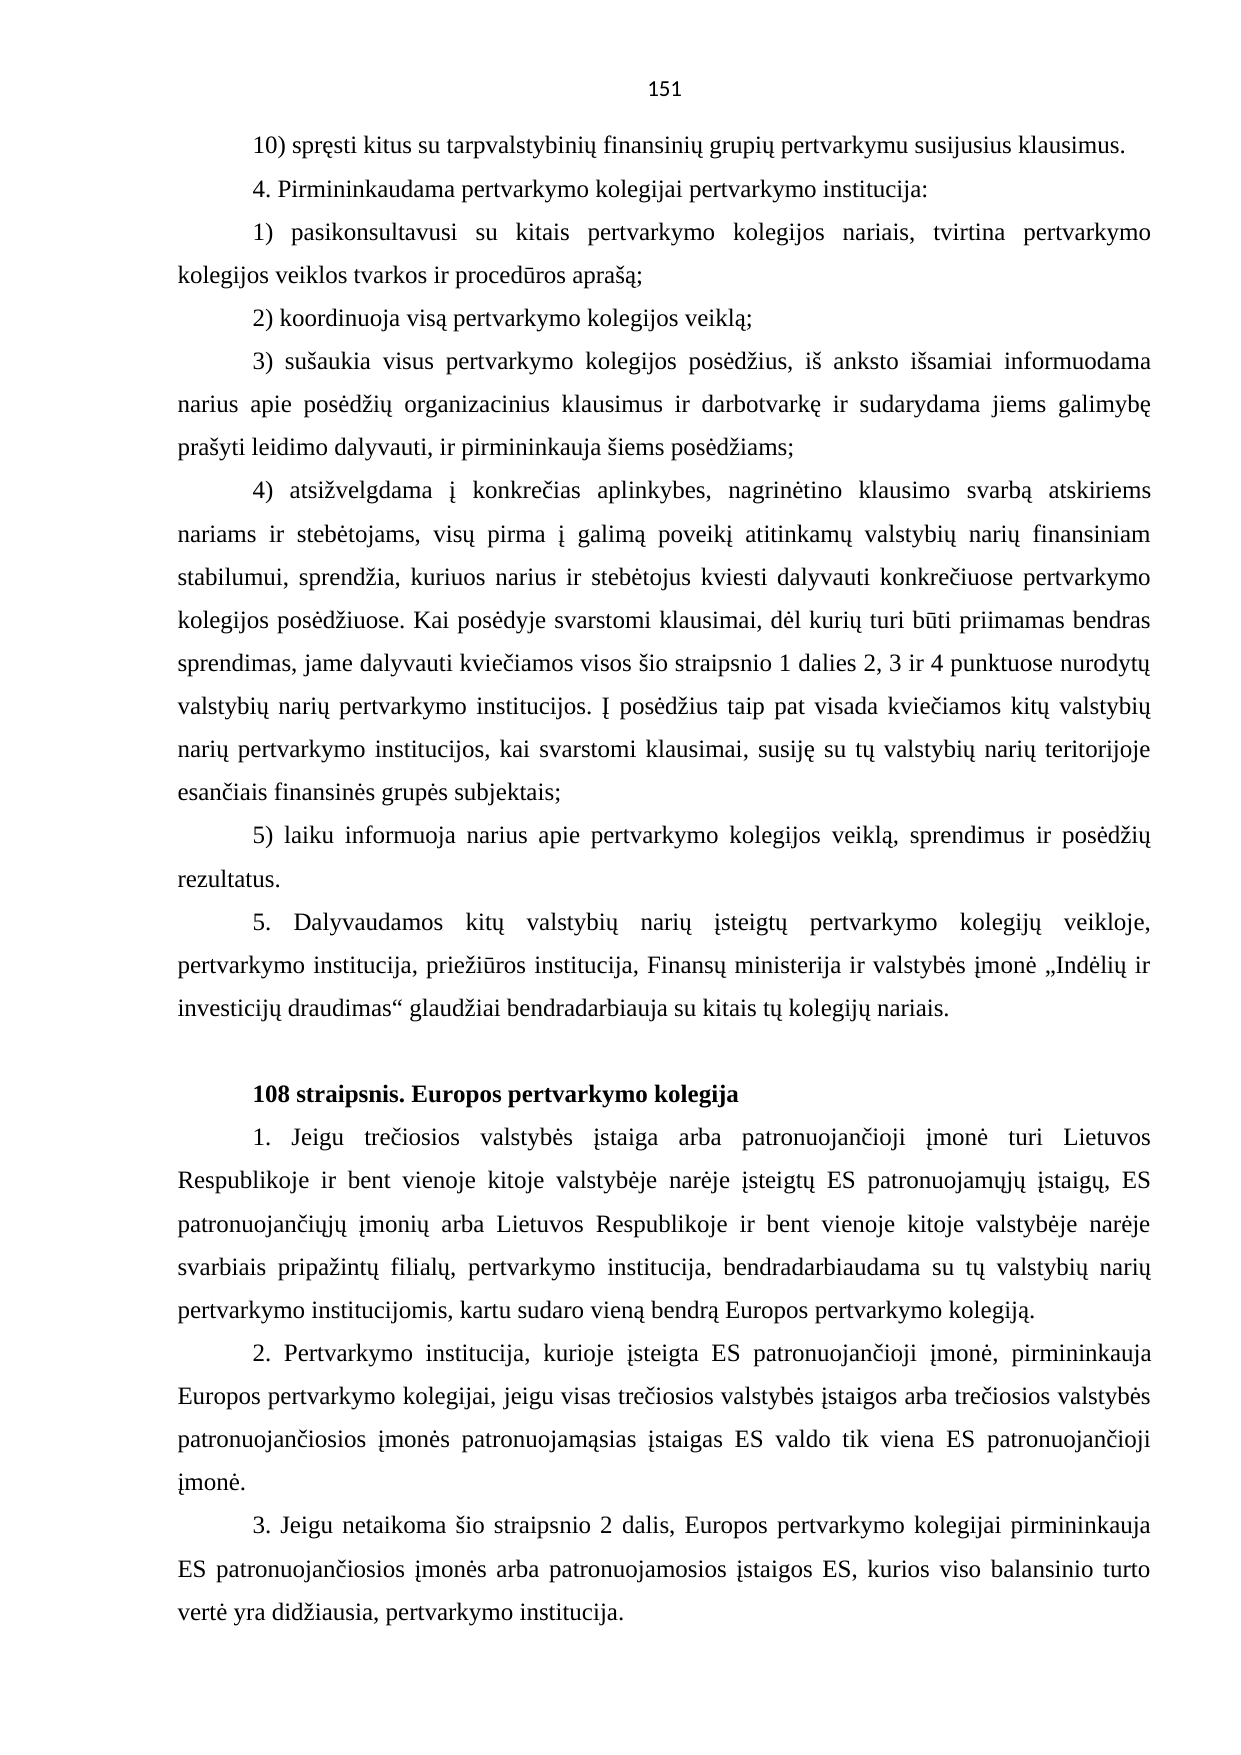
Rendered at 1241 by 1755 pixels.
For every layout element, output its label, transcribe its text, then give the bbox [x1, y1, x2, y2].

text 5. Dalyvaudamos kitų valstybių narių įsteigtų pertvarkymo kolegijų veikloje, pertvarkymo institucija, priežiūros institucija, Finansų ministerija ir valstybės įmonė „Indėlių ir investicijų draudimas“ glaudžiai bendradarbiauja su kitais tų kolegijų nariais. [177, 907, 1152, 1022]
text 10) spręsti kitus su tarpvalstybinių finansinių grupių pertvarkymu susijusius klausimus. [177, 131, 1152, 159]
text 4) atsižvelgdama į konkrečias aplinkybes, nagrinėtino klausimo svarbą atskiriems nariams ir stebėtojams, visų pirma į galimą poveikį atitinkamų valstybių narių finansiniam stabilumui, sprendžia, kuriuos narius ir stebėtojus kviesti dalyvauti konkrečiuose pertvarkymo kolegijos posėdžiuose. Kai posėdyje svarstomi klausimai, dėl kurių turi būti priimamas bendras sprendimas, jame dalyvauti kviečiamos visos šio straipsnio 1 dalies 2, 3 ir 4 punktuose nurodytų valstybių narių pertvarkymo institucijos. Į posėdžius taip pat visada kviečiamos kitų valstybių narių pertvarkymo institucijos, kai svarstomi klausimai, susiję su tų valstybių narių teritorijoje esančiais finansinės grupės subjektais; [177, 476, 1152, 806]
text 5) laiku informuoja narius apie pertvarkymo kolegijos veiklą, sprendimus ir posėdžių rezultatus. [177, 821, 1152, 892]
text 3) sušaukia visus pertvarkymo kolegijos posėdžius, iš anksto išsamiai informuodama narius apie posėdžių organizacinius klausimus ir darbotvarkę ir sudarydama jiems galimybę prašyti leidimo dalyvauti, ir pirmininkauja šiems posėdžiams; [177, 346, 1152, 461]
text 3. Jeigu netaikoma šio straipsnio 2 dalis, Europos pertvarkymo kolegijai pirmininkauja ES patronuojančiosios įmonės arba patronuojamosios įstaigos ES, kurios viso balansinio turto vertė yra didžiausia, pertvarkymo institucija. [177, 1511, 1152, 1626]
text 1) pasikonsultavusi su kitais pertvarkymo kolegijos nariais, tvirtina pertvarkymo kolegijos veiklos tvarkos ir procedūros aprašą; [177, 217, 1152, 289]
text 1. Jeigu trečiosios valstybės įstaiga arba patronuojančioji įmonė turi Lietuvos Respublikoje ir bent vienoje kitoje valstybėje narėje įsteigtų ES patronuojamųjų įstaigų, ES patronuojančiųjų įmonių arba Lietuvos Respublikoje ir bent vienoje kitoje valstybėje narėje svarbiais pripažintų filialų, pertvarkymo institucija, bendradarbiaudama su tų valstybių narių pertvarkymo institucijomis, kartu sudaro vieną bendrą Europos pertvarkymo kolegiją. [177, 1122, 1152, 1324]
text 2. Pertvarkymo institucija, kurioje įsteigta ES patronuojančioji įmonė, pirmininkauja Europos pertvarkymo kolegijai, jeigu visas trečiosios valstybės įstaigos arba trečiosios valstybės patronuojančiosios įmonės patronuojamąsias įstaigas ES valdo tik viena ES patronuojančioji įmonė. [177, 1338, 1152, 1496]
text 4. Pirmininkaudama pertvarkymo kolegijai pertvarkymo institucija: [177, 174, 1152, 202]
text 2) koordinuoja visą pertvarkymo kolegijos veiklą; [177, 303, 1152, 332]
text 108 straipsnis. Europos pertvarkymo kolegija [177, 1079, 1152, 1108]
